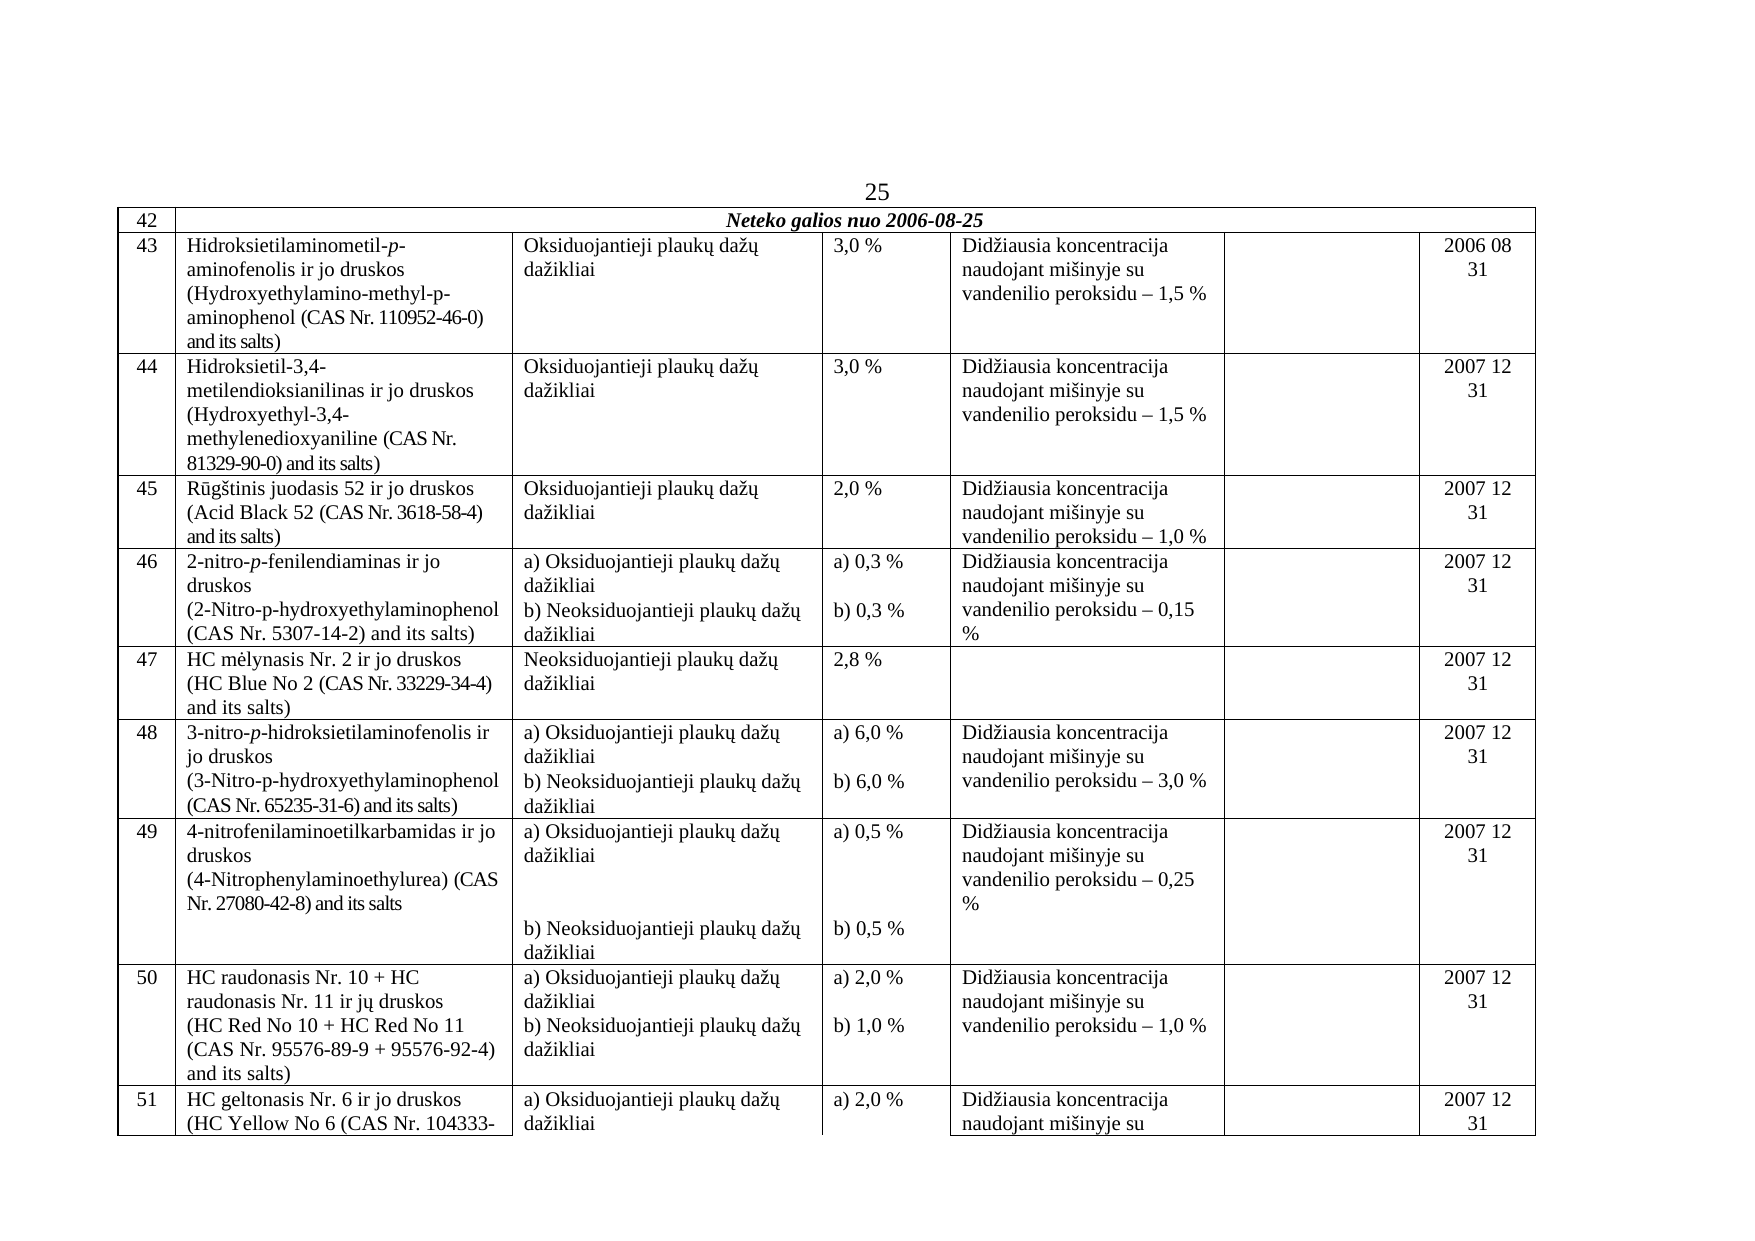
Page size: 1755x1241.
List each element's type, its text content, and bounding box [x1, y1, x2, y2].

table_cell [1420, 915, 1535, 964]
table_cell Didžiausia koncentracija naudojant mišinyje su vandenilio peroksidu – 1,0 % [951, 965, 1224, 1085]
table_cell 42 [119, 208, 175, 232]
table_cell a) 2,0 % [823, 1086, 950, 1134]
table_cell 46 [119, 549, 175, 646]
table_cell 2007 12 31 [1420, 354, 1535, 474]
table_cell HC raudonasis Nr. 10 + HC raudonasis Nr. 11 ir jų druskos (HC Red No 10 + HC Red No 11 (CAS Nr. 95576-89-9 + 95576-92-4) and its salts) [176, 965, 512, 1085]
table_cell [1225, 476, 1419, 548]
table_cell Rūgštinis juodasis 52 ir jo druskos (Acid Black 52 (CAS Nr. 3618-58-4) and its salts) [176, 476, 512, 548]
table_cell [1225, 1086, 1419, 1134]
table_cell [1225, 549, 1419, 646]
table_cell Didžiausia koncentracija naudojant mišinyje su vandenilio peroksidu – 0,15 % [951, 549, 1224, 646]
table_cell Hidroksietil-3,4-metilendioksianilinas ir jo druskos (Hydroxyethyl-3,4-methylenedioxyaniline (CAS Nr. 81329-90-0) and its salts) [176, 354, 512, 474]
table_cell 44 [119, 354, 175, 474]
table_cell HC geltonasis Nr. 6 ir jo druskos (HC Yellow No 6 (CAS Nr. 104333- [176, 1086, 512, 1134]
table_cell 2007 12 31 [1420, 647, 1535, 719]
table_cell a) 0,3 % [823, 549, 950, 597]
table_cell Didžiausia koncentracija naudojant mišinyje su vandenilio peroksidu – 1,5 % [951, 354, 1224, 474]
table_cell Didžiausia koncentracija naudojant mišinyje su vandenilio peroksidu – 1,5 % [951, 233, 1224, 353]
table_cell b) Neoksiduojantieji plaukų dažų dažikliai [513, 915, 822, 964]
table_cell b) 0,3 % [823, 597, 950, 646]
table_cell Oksiduojantieji plaukų dažų dažikliai [513, 476, 822, 548]
table_cell 2007 12 31 [1420, 476, 1535, 548]
table_cell 2-nitro-p-fenilendiaminas ir jo druskos (2-Nitro-p-hydroxyethylaminophenol (CAS Nr. 5307-14-2) and its salts) [176, 549, 512, 646]
table_cell Didžiausia koncentracija naudojant mišinyje su [951, 1086, 1224, 1134]
table_cell 3-nitro-p-hidroksietilaminofenolis ir jo druskos (3-Nitro-p-hydroxyethylaminophenol (CAS Nr. 65235-31-6) and its salts) [176, 720, 512, 818]
table_cell [1225, 915, 1419, 964]
table_cell 48 [119, 720, 175, 818]
table_cell a) Oksiduojantieji plaukų dažų dažikliai [513, 720, 822, 768]
table_cell 51 [119, 1086, 175, 1134]
table_cell a) Oksiduojantieji plaukų dažų dažikliai [513, 1086, 822, 1134]
table_cell 4-nitrofenilaminoetilkarbamidas ir jo druskos (4-Nitrophenylaminoethylurea) (CAS Nr. 27080-42-8) and its salts [176, 819, 512, 964]
table_cell 2007 12 31 [1420, 549, 1535, 646]
table_cell a) Oksiduojantieji plaukų dažų dažikliai b) Neoksiduojantieji plaukų dažų dažikliai [513, 965, 822, 1085]
table_cell a) 0,5 % [823, 819, 950, 915]
table_cell b) Neoksiduojantieji plaukų dažų dažikliai [513, 769, 822, 818]
table_cell [1225, 965, 1419, 1085]
table_cell a) Oksiduojantieji plaukų dažų dažikliai [513, 819, 822, 915]
table_cell 3,0 % [823, 354, 950, 474]
table_cell b) 0,5 % [823, 915, 950, 964]
table_cell [951, 915, 1224, 964]
table_cell b) Neoksiduojantieji plaukų dažų dažikliai [513, 597, 822, 646]
table_cell 2007 12 31 [1420, 720, 1535, 818]
table_cell 2007 12 31 [1420, 965, 1535, 1085]
table_cell 2007 12 31 [1420, 1086, 1535, 1134]
table_cell b) 6,0 % [823, 769, 950, 818]
table_cell 50 [119, 965, 175, 1085]
table_cell [1225, 233, 1419, 353]
table_cell [1225, 647, 1419, 719]
table_cell 43 [119, 233, 175, 353]
table_cell [951, 647, 1224, 719]
table_cell [1225, 354, 1419, 474]
table_cell a) 2,0 % b) 1,0 % [823, 965, 950, 1085]
table_cell a) Oksiduojantieji plaukų dažų dažikliai [513, 549, 822, 597]
table_cell 2,8 % [823, 647, 950, 719]
table_cell Neoksiduojantieji plaukų dažų dažikliai [513, 647, 822, 719]
table_cell Oksiduojantieji plaukų dažų dažikliai [513, 354, 822, 474]
table_cell Hidroksietilaminometil-p-aminofenolis ir jo druskos (Hydroxyethylamino-methyl-p-aminophenol (CAS Nr. 110952-46-0) and its salts) [176, 233, 512, 353]
table_cell Didžiausia koncentracija naudojant mišinyje su vandenilio peroksidu – 0,25 % [951, 819, 1224, 915]
table_cell [1225, 819, 1419, 915]
table_cell [1225, 720, 1419, 818]
table_cell 2006 08 31 [1420, 233, 1535, 353]
table_cell 2007 12 31 [1420, 819, 1535, 915]
table_cell Neteko galios nuo 2006-08-25 [176, 208, 1535, 232]
table_cell Oksiduojantieji plaukų dažų dažikliai [513, 233, 822, 353]
table_cell Didžiausia koncentracija naudojant mišinyje su vandenilio peroksidu – 1,0 % [951, 476, 1224, 548]
table_cell HC mėlynasis Nr. 2 ir jo druskos (HC Blue No 2 (CAS Nr. 33229-34-4) and its salts) [176, 647, 512, 719]
table_cell [119, 915, 175, 964]
table_cell 47 [119, 647, 175, 719]
table_cell a) 6,0 % [823, 720, 950, 768]
table_cell Didžiausia koncentracija naudojant mišinyje su vandenilio peroksidu – 3,0 % [951, 720, 1224, 818]
table_cell 49 [119, 819, 175, 915]
table_cell 3,0 % [823, 233, 950, 353]
table_cell 45 [119, 476, 175, 548]
table_cell 2,0 % [823, 476, 950, 548]
